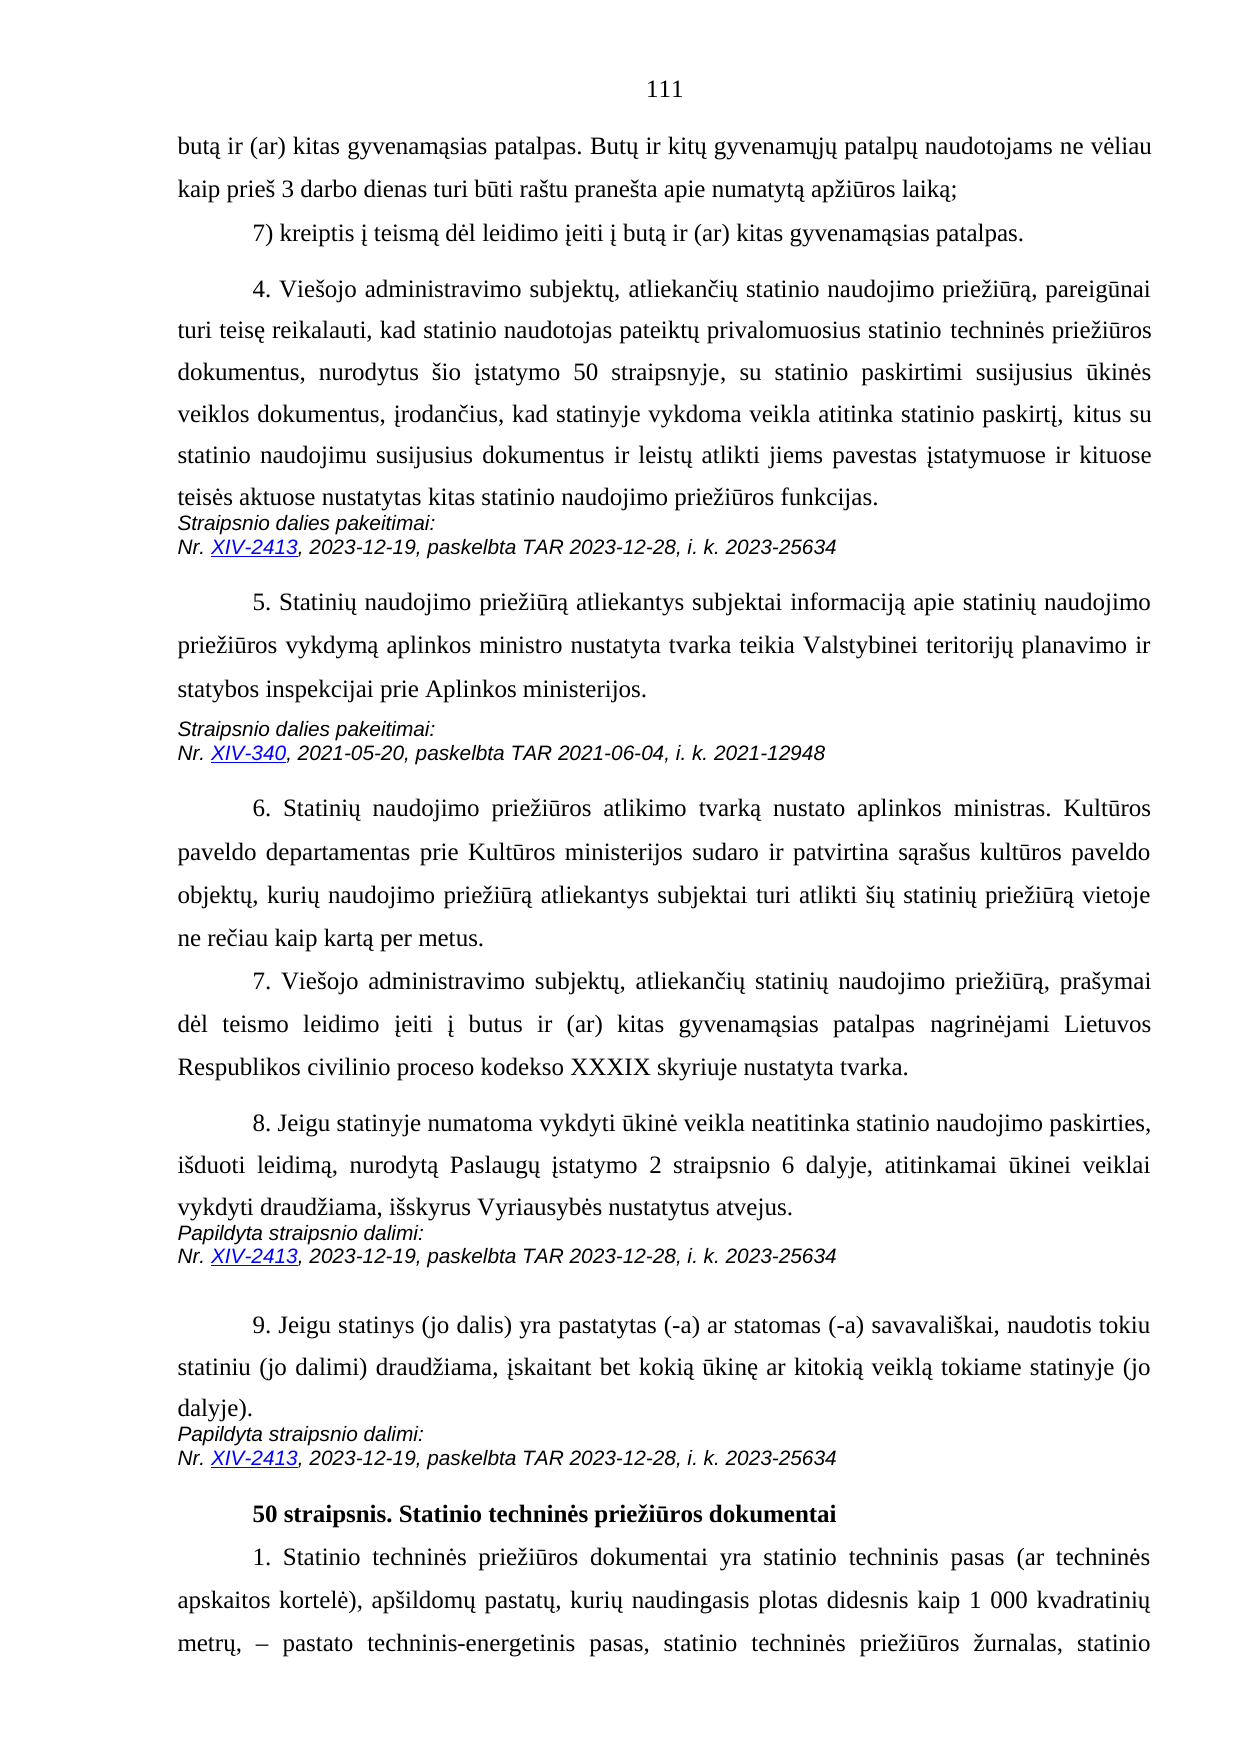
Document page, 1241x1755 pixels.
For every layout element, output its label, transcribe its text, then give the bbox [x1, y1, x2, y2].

text 4. Viešojo administravimo subjektų, atliekančių statinio naudojimo priežiūrą, pareigūnai turi teisę reikalauti, kad statinio naudotojas pateiktų privalomuosius statinio techninės priežiūros dokumentus, nurodytus šio įstatymo 50 straipsnyje, su statinio paskirtimi susijusius ūkinės veiklos dokumentus, įrodančius, kad statinyje vykdoma veikla atitinka statinio paskirtį, kitus su statinio naudojimu susijusius dokumentus ir leistų atlikti jiems pavestas įstatymuose ir kituose teisės aktuose nustatytas kitas statinio naudojimo priežiūros funkcijas. [177, 261, 1152, 511]
text butą ir (ar) kitas gyvenamąsias patalpas. Butų ir kitų gyvenamųjų patalpų naudotojams ne vėliau kaip prieš 3 darbo dienas turi būti raštu pranešta apie numatytą apžiūros laiką; [177, 131, 1152, 203]
text 9. Jeigu statinys (jo dalis) yra pastatytas (-a) ar statomas (-a) savavališkai, naudotis tokiu statiniu (jo dalimi) draudžiama, įskaitant bet kokią ūkinę ar kitokią veiklą tokiame statinyje (jo dalyje). [177, 1297, 1152, 1422]
text 7) kreiptis į teismą dėl leidimo įeiti į butą ir (ar) kitas gyvenamąsias patalpas. [177, 218, 1152, 246]
text 6. Statinių naudojimo priežiūros atlikimo tvarką nustato aplinkos ministras. Kultūros paveldo departamentas prie Kultūros ministerijos sudaro ir patvirtina sąrašus kultūros paveldo objektų, kurių naudojimo priežiūrą atliekantys subjektai turi atlikti šių statinių priežiūrą vietoje ne rečiau kaip kartą per metus. [177, 793, 1152, 952]
text 8. Jeigu statinyje numatoma vykdyti ūkinė veikla neatitinka statinio naudojimo paskirties, išduoti leidimą, nurodytą Paslaugų įstatymo 2 straipsnio 6 dalyje, atitinkamai ūkinei veiklai vykdyti draudžiama, išskyrus Vyriausybės nustatytus atvejus. [177, 1095, 1152, 1220]
text Nr. XIV-2413, 2023-12-19, paskelbta TAR 2023-12-28, i. k. 2023-25634 [177, 1446, 1152, 1470]
text Straipsnio dalies pakeitimai: [177, 717, 1152, 741]
text Nr. XIV-2413, 2023-12-19, paskelbta TAR 2023-12-28, i. k. 2023-25634 [177, 1244, 1152, 1268]
text Nr. XIV-2413, 2023-12-19, paskelbta TAR 2023-12-28, i. k. 2023-25634 [177, 535, 1152, 559]
text Nr. XIV-340, 2021-05-20, paskelbta TAR 2021-06-04, i. k. 2021-12948 [177, 741, 1152, 765]
text Straipsnio dalies pakeitimai: [177, 511, 1152, 535]
text Papildyta straipsnio dalimi: [177, 1422, 1152, 1446]
text 1. Statinio techninės priežiūros dokumentai yra statinio techninis pasas (ar techninės apskaitos kortelė), apšildomų pastatų, kurių naudingasis plotas didesnis kaip 1 000 kvadratinių metrų, – pastato techninis-energetinis pasas, statinio techninės priežiūros žurnalas, statinio [177, 1542, 1152, 1657]
text 7. Viešojo administravimo subjektų, atliekančių statinių naudojimo priežiūrą, prašymai dėl teismo leidimo įeiti į butus ir (ar) kitas gyvenamąsias patalpas nagrinėjami Lietuvos Respublikos civilinio proceso kodekso XXXIX skyriuje nustatyta tvarka. [177, 966, 1152, 1081]
text 50 straipsnis. Statinio techninės priežiūros dokumentai [177, 1499, 1152, 1527]
text Papildyta straipsnio dalimi: [177, 1220, 1152, 1244]
text 5. Statinių naudojimo priežiūrą atliekantys subjektai informaciją apie statinių naudojimo priežiūros vykdymą aplinkos ministro nustatyta tvarka teikia Valstybinei teritorijų planavimo ir statybos inspekcijai prie Aplinkos ministerijos. [177, 587, 1152, 702]
